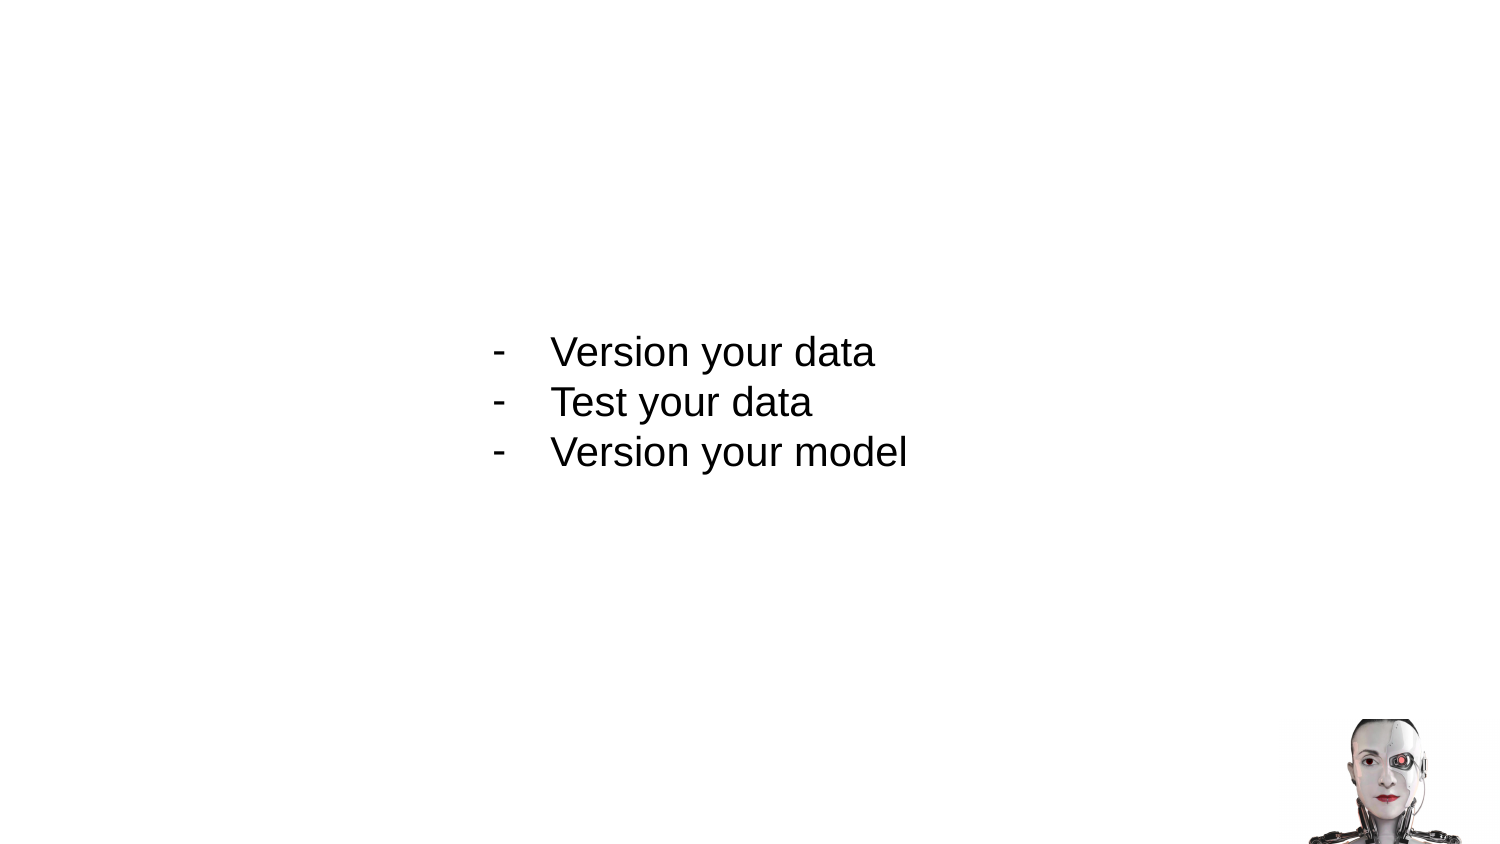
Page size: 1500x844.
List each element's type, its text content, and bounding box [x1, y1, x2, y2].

picture [1279, 719, 1500, 844]
text_box Version your data Test your data Version your model [460, 309, 954, 491]
